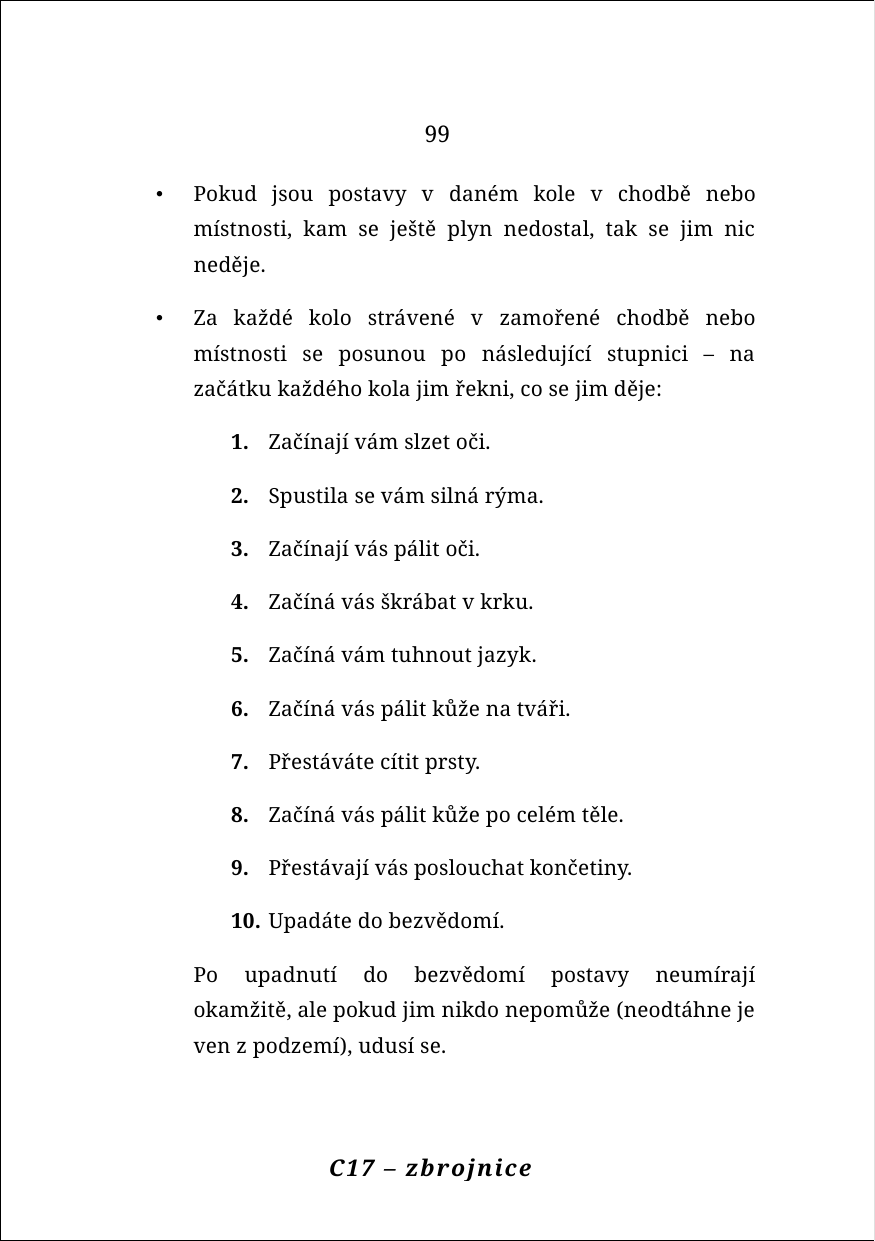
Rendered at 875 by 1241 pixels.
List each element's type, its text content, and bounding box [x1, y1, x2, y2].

list Přestávají vás poslouchat končetiny. [231, 853, 756, 882]
list Začíná vás pálit kůže na tváři. [231, 694, 756, 722]
list Přestáváte cítit prsty. [231, 747, 756, 775]
list Začíná vám tuhnout jazyk. [231, 640, 756, 669]
list Začíná vás škrábat v⁠ krku. [231, 587, 756, 616]
list Začínají vám slzet oči. [231, 427, 756, 456]
list Začíná vás pálit kůže po celém těle. [231, 800, 756, 828]
list Za každé kolo strávené v⁠ zamořené chodbě nebo místnosti se posunou po následující stupnici – na začátku každého kola jim řekni, co se jim děje: [156, 303, 756, 403]
list Začínají vás pálit oči. [231, 534, 756, 562]
list Upadáte do bezvědomí. [231, 907, 756, 935]
list Pokud jsou postavy v⁠ daném kole v⁠ chodbě nebo místnosti, kam se ještě plyn nedostal, tak se jim nic neděje. [156, 179, 756, 278]
list Po upadnutí do bezvědomí postavy neumírají okamžitě, ale pokud jim nikdo nepomůže (neodtáhne je ven z⁠ podzemí), udusí se. [156, 960, 756, 1059]
list Spustila se vám silná rýma. [231, 481, 756, 509]
